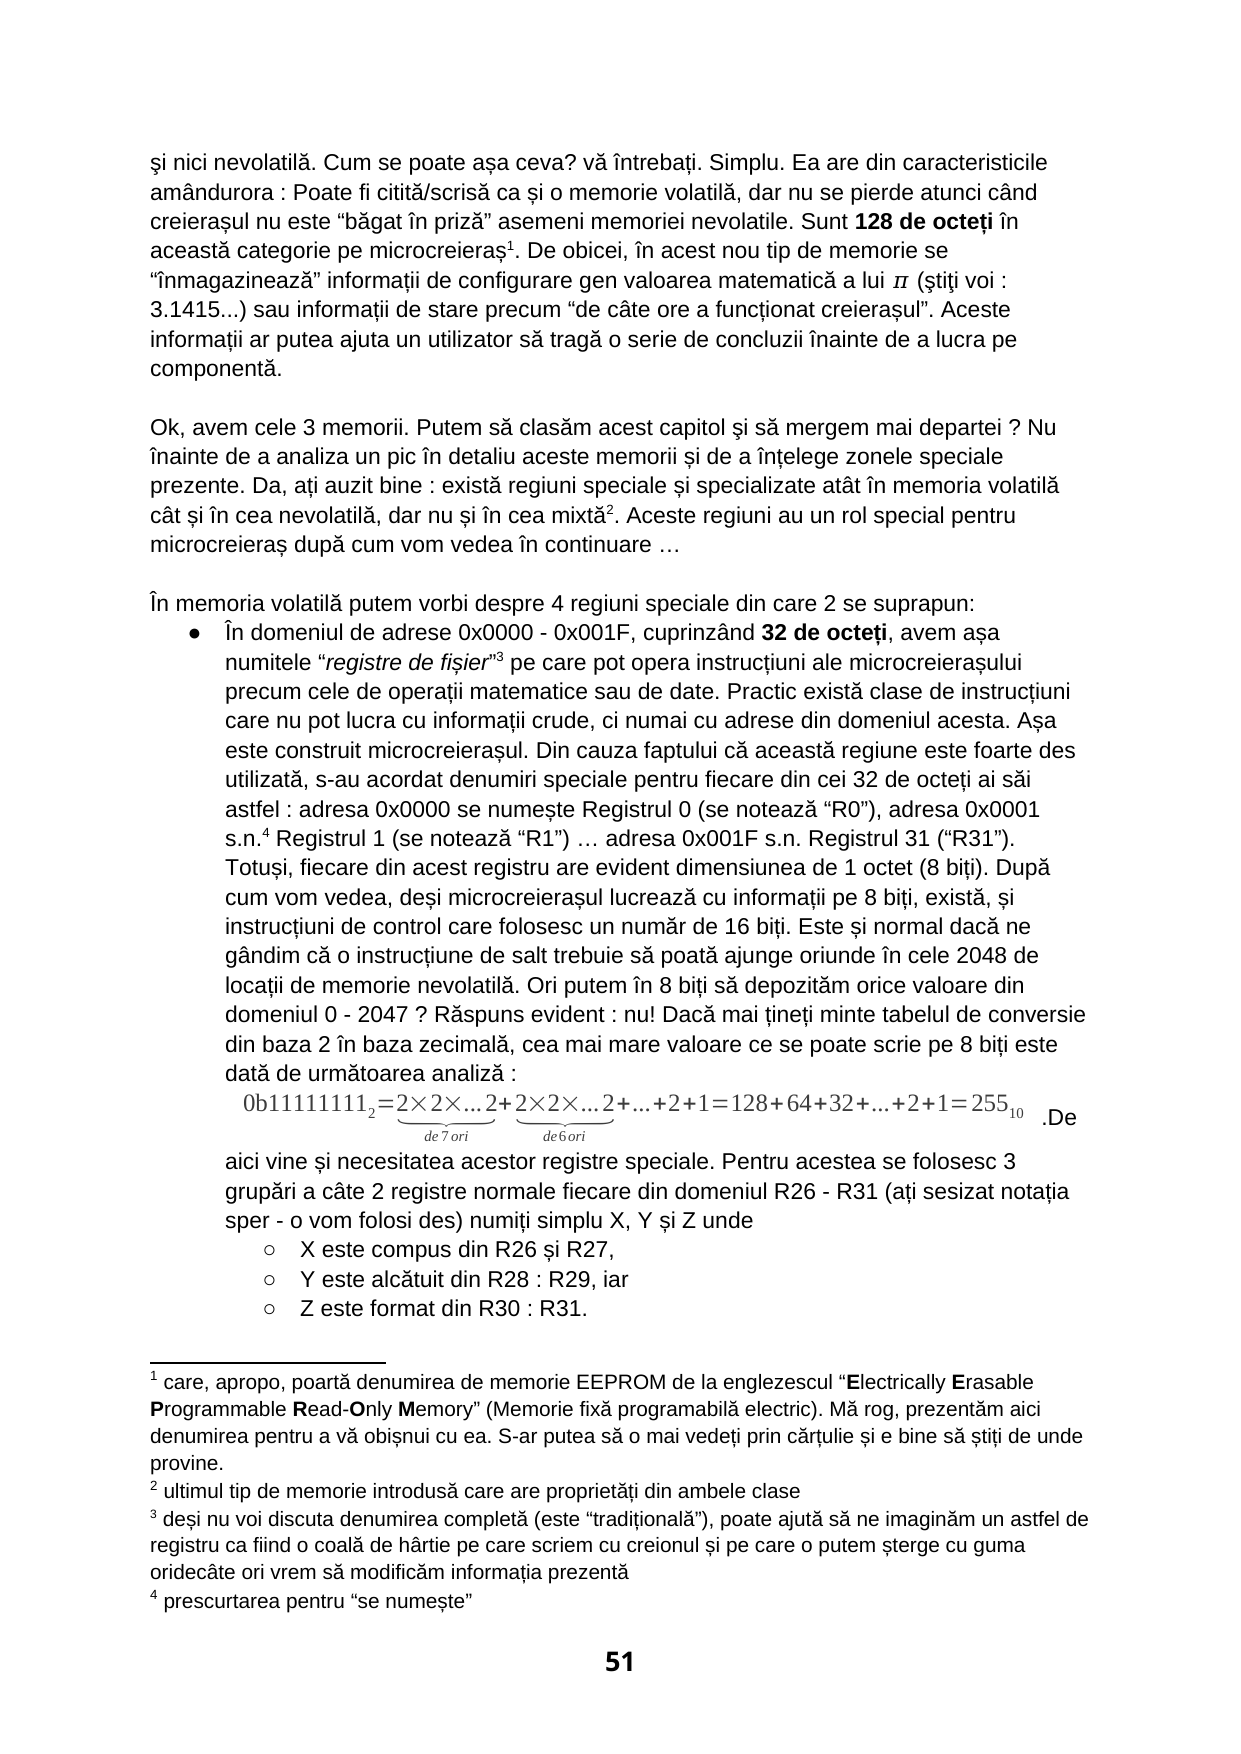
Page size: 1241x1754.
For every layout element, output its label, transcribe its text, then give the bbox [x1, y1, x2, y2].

list Y este alcătuit din R28 : R29, iar [262, 1267, 1091, 1292]
list În domeniul de adrese 0x0000 - 0x001F, cuprinzând 32 de octeți, avem așa numitele “registre de fișier” pe care pot opera instrucțiuni ale microcreierașului precum cele de operații matematice sau de date. Practic există clase de instrucțiuni care nu pot lucra cu informații crude, ci numai cu adrese din domeniul acesta. Așa este construit microcreierașul. Din cauza faptului că această regiune este foarte des utilizată, s-au acordat denumiri speciale pentru fiecare din cei 32 de octeți ai săi astfel : adresa 0x0000 se numește Registrul 0 (se notează “R0”), adresa 0x0001 s.n. Registrul 1 (se notează “R1”) … adresa 0x001F s.n. Registrul 31 (“R31”). Totuși, fiecare din acest registru are evident dimensiunea de 1 octet (8 biți). După cum vom vedea, deși microcreierașul lucrează cu informații pe 8 biți, există, și instrucțiuni de control care folosesc un număr de 16 biți. Este și normal dacă ne gândim că o instrucțiune de salt trebuie să poată ajunge oriunde în cele 2048 de locații de memorie nevolatilă. Ori putem în 8 biți să depozităm orice valoare din domeniul 0 - 2047 ? Răspuns evident : nu! Dacă mai țineți minte tabelul de conversie din baza 2 în baza zecimală, cea mai mare valoare ce se poate scrie pe 8 biți este dată de următoarea analiză :.De aici vine și necesitatea acestor registre speciale. Pentru acestea se folosesc 3 grupări a câte 2 registre normale fiecare din domeniul R26 - R31 (ați sesizat notația sper - o vom folosi des) numiți simplu X, Y și Z unde [187, 620, 1091, 1233]
text care, apropo, poartă denumirea de memorie EEPROM de la englezescul “Electrically Erasable Programmable Read-Only Memory” (Memorie fixă programabilă electric). Mă rog, prezentăm aici denumirea pentru a vă obișnui cu ea. S-ar putea să o mai vedeți prin cărțulie și e bine să știți de unde provine. [150, 1369, 1091, 1474]
text ultimul tip de memorie introdusă care are proprietăți din ambele clase [150, 1478, 1091, 1503]
list X este compus din R26 și R27, [262, 1237, 1091, 1263]
list prescurtarea pentru “se numește” [150, 1587, 1091, 1613]
list deși nu voi discuta denumirea completă (este “tradițională”), poate ajută să ne imaginăm un astfel de registru ca fiind o coală de hârtie pe care scriem cu creionul și pe care o putem șterge cu guma oridecâte ori vrem să modificăm informația prezentă [150, 1507, 1091, 1584]
text Ok, avem cele 3 memorii. Putem să clasăm acest capitol şi să mergem mai departei ? Nu înainte de a analiza un pic în detaliu aceste memorii și de a înțelege zonele speciale prezente. Da, ați auzit bine : există regiuni speciale și specializate atât în memoria volatilă cât și în cea nevolatilă, dar nu și în cea mixtă. Aceste regiuni au un rol special pentru microcreieraș după cum vom vedea în continuare … [150, 414, 1091, 557]
list Z este format din R30 : R31. [262, 1296, 1091, 1322]
text În memoria volatilă putem vorbi despre 4 regiuni speciale din care 2 se suprapun: [150, 591, 1091, 616]
text şi nici nevolatilă. Cum se poate așa ceva? vă întrebați. Simplu. Ea are din caracteristicile amândurora : Poate fi citită/scrisă ca și o memorie volatilă, dar nu se pierde atunci când creierașul nu este “băgat în priză” asemeni memoriei nevolatile. Sunt 128 de octeți în această categorie pe microcreieraș. De obicei, în acest nou tip de memorie se “înmagazinează” informații de configurare gen valoarea matematică a lui 𝜋 (ştiţi voi : 3.1415...) sau informații de stare precum “de câte ore a funcționat creierașul”. Aceste informații ar putea ajuta un utilizator să tragă o serie de concluzii înainte de a lucra pe componentă. [150, 150, 1091, 381]
